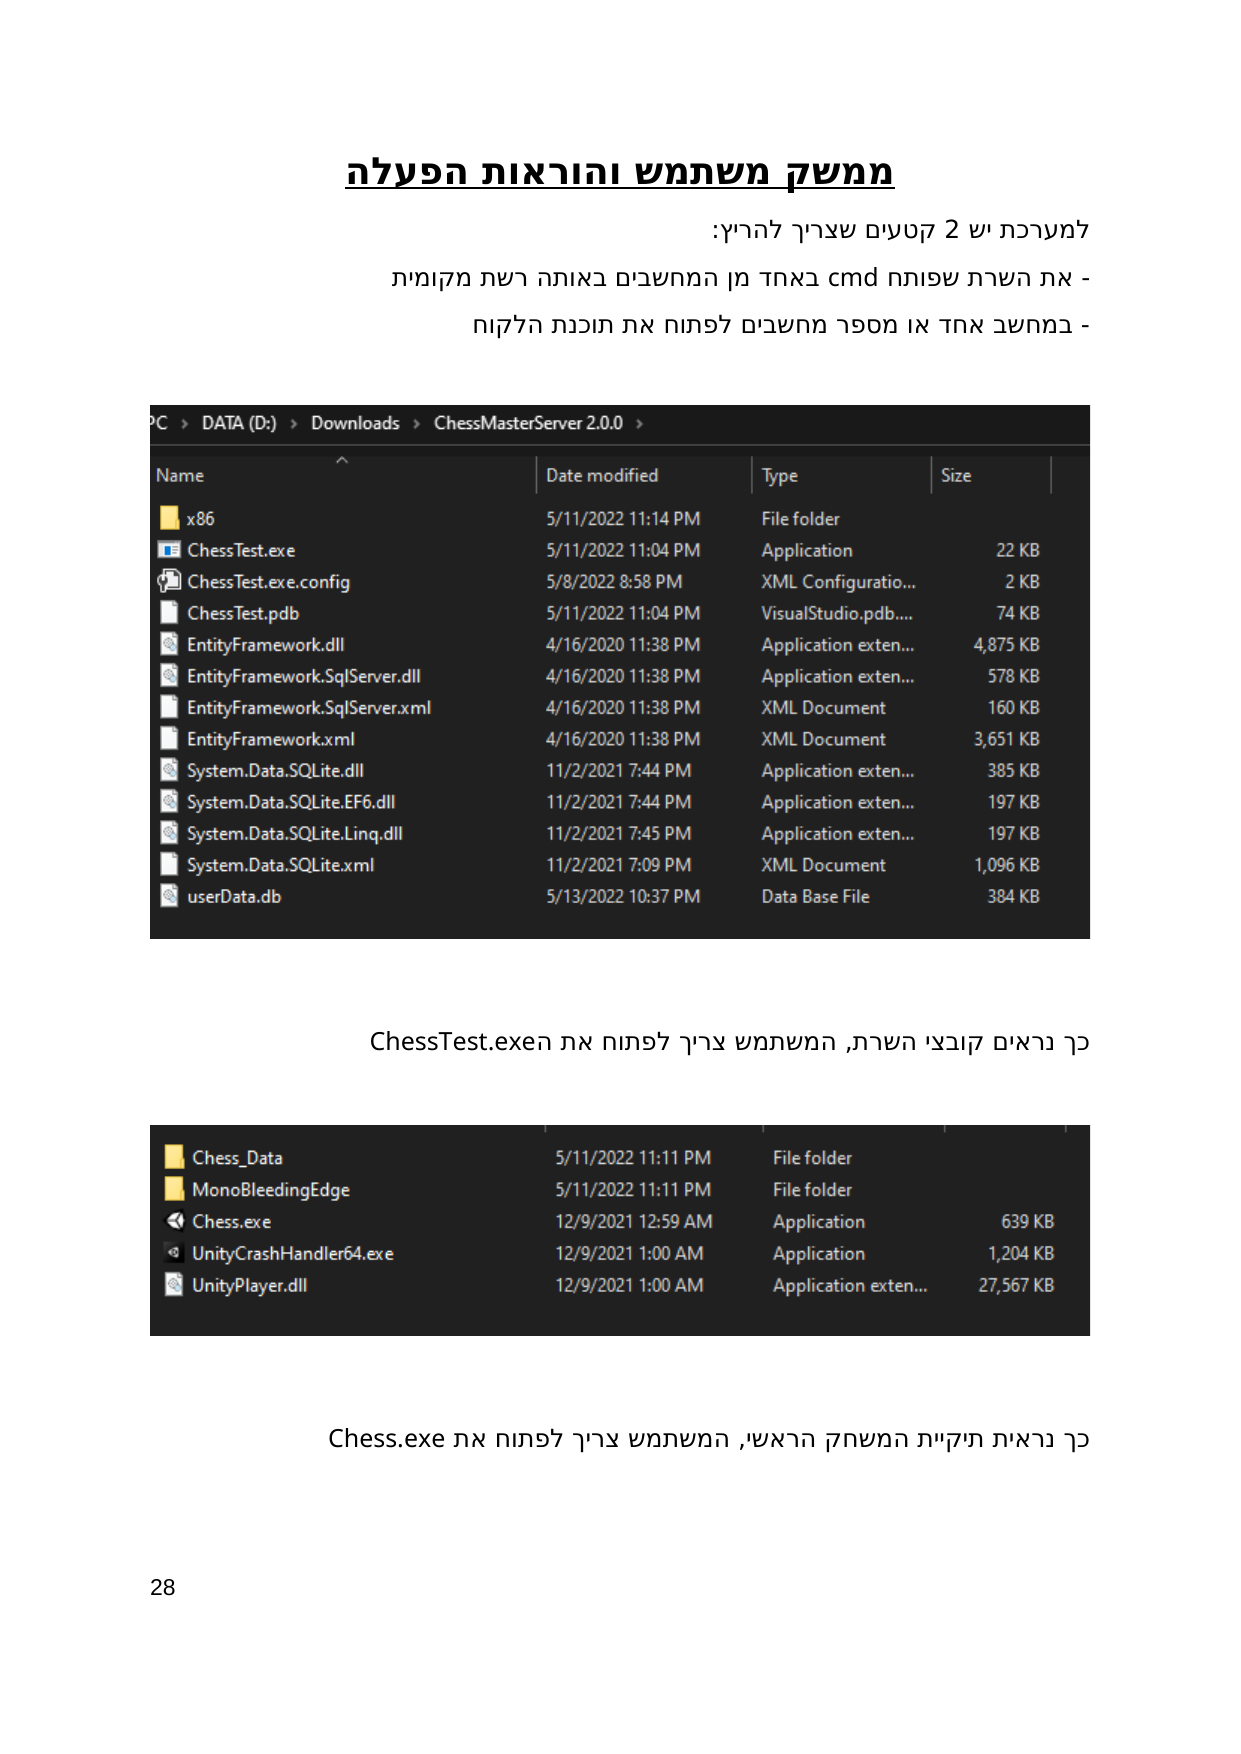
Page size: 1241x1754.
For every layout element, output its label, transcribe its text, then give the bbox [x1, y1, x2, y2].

text - את השרת שפותח cmd באחד מן המחשבים באותה רשת מקומית [150, 259, 1090, 293]
text כך נראים קובצי השרת, המשתמש צריך לפתוח את הChessTest.exe [150, 1023, 1090, 1058]
text - במחשב אחד או מספר מחשבים לפתוח את תוכנת הלקוח [150, 310, 1090, 339]
text ממשק משתמש והוראות הפעלה [150, 150, 1090, 194]
text כך נראית תיקיית המשחק הראשי, המשתמש צריך לפתוח את Chess.exe [150, 1421, 1090, 1455]
text למערכת יש 2 קטעים שצריך להריץ: [150, 215, 1090, 244]
picture [150, 1125, 1091, 1336]
picture [150, 405, 1091, 939]
